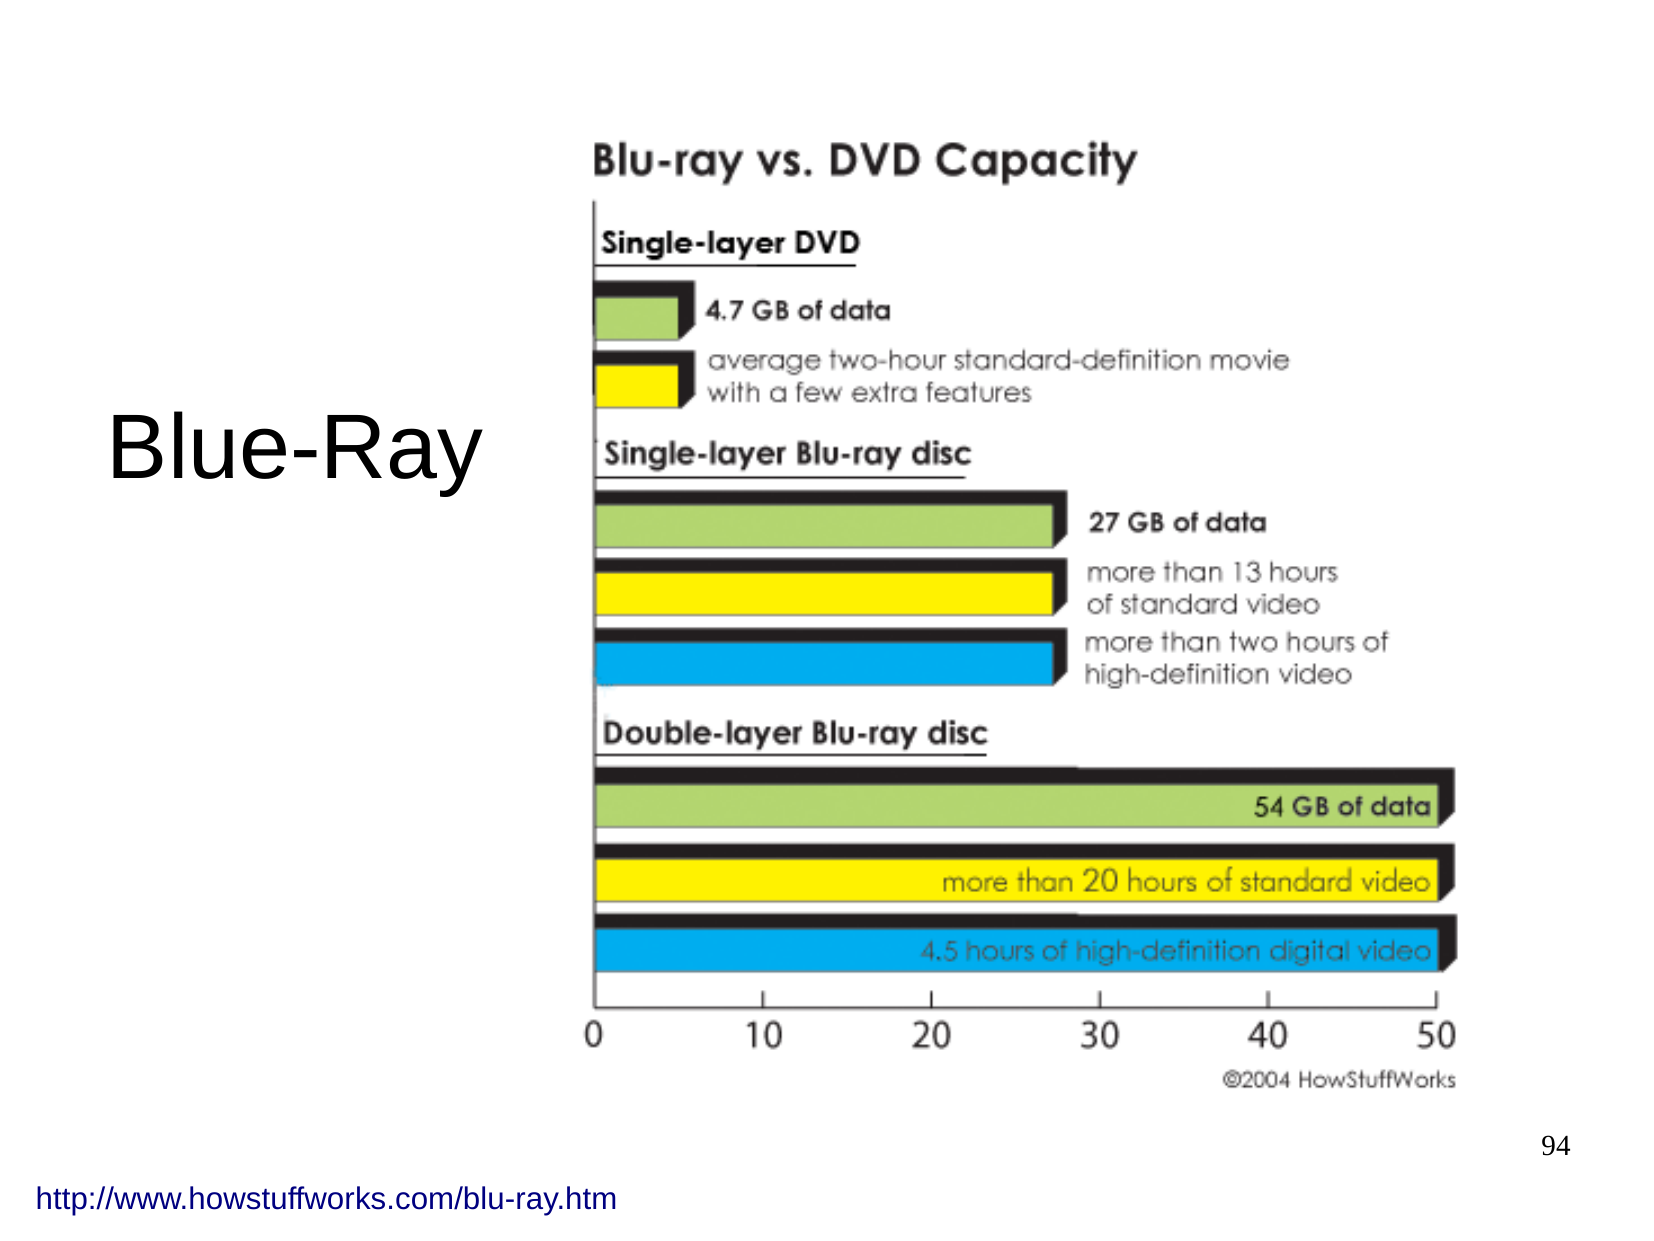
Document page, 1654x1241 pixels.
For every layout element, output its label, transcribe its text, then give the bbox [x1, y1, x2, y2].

title Blue-Ray [50, 343, 542, 551]
picture [566, 132, 1467, 1095]
text_box http://www.howstuffworks.com/blu-ray.htm [20, 1173, 643, 1224]
